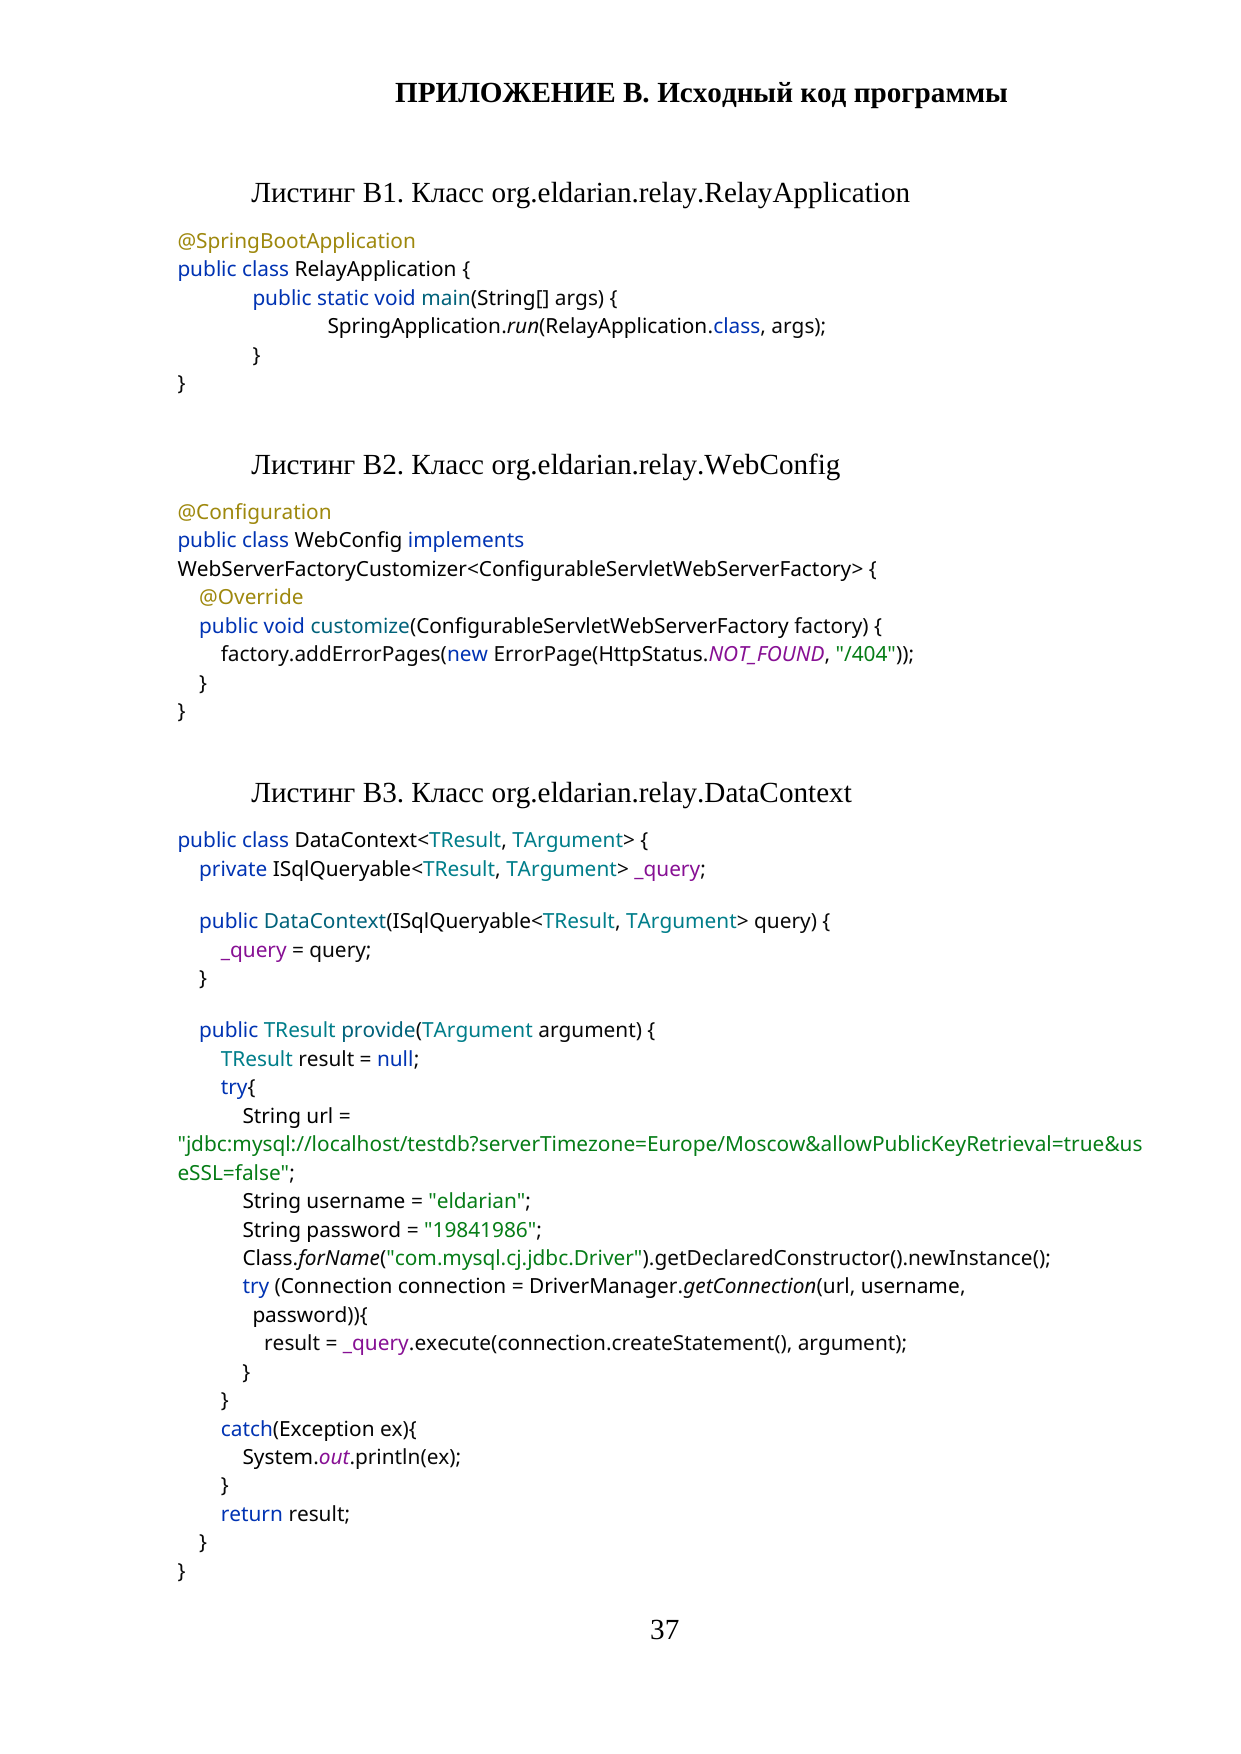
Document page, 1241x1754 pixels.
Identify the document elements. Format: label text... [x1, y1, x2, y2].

text Листинг B1. Класс org.eldarian.relay.RelayApplication [177, 176, 1152, 209]
text Листинг B3. Класс org.eldarian.relay.DataContext [177, 775, 1152, 808]
text Листинг B2. Класс org.eldarian.relay.WebConfig [177, 447, 1152, 480]
text public class DataContext<TResult, TArgument> { private ISqlQueryable<TResult, TArgument> _query; public DataContext(ISqlQueryable<TResult, TArgument> query) { _query = query; } public TResult provide(TArgument argument) { TResult result = null; try{ String url = "jdbc:mysql://localhost/testdb?serverTimezone=Europe/Moscow&allowPublicKeyRetrieval=true&useSSL=false"; String username = "eldarian"; String password = "19841986"; Class.forName("com.mysql.cj.jdbc.Driver").getDeclaredConstructor().newInstance(); try (Connection connection = DriverManager.getConnection(url, username, password)){ result = _query.execute(connection.createStatement(), argument); } } catch(Exception ex){ System.out.println(ex); } return result; } } [177, 825, 1152, 1584]
text @Configuration public class WebConfig implements WebServerFactoryCustomizer<ConfigurableServletWebServerFactory> { @Override public void customize(ConfigurableServletWebServerFactory factory) { factory.addErrorPages(new ErrorPage(HttpStatus.NOT_FOUND, "/404")); } } [177, 497, 1152, 725]
text ПРИЛОЖЕНИЕ B. Исходный код программы [177, 75, 1152, 108]
text @SpringBootApplication public class RelayApplication { public static void main(String[] args) { SpringApplication.run(RelayApplication.class, args); } } [177, 226, 1152, 397]
